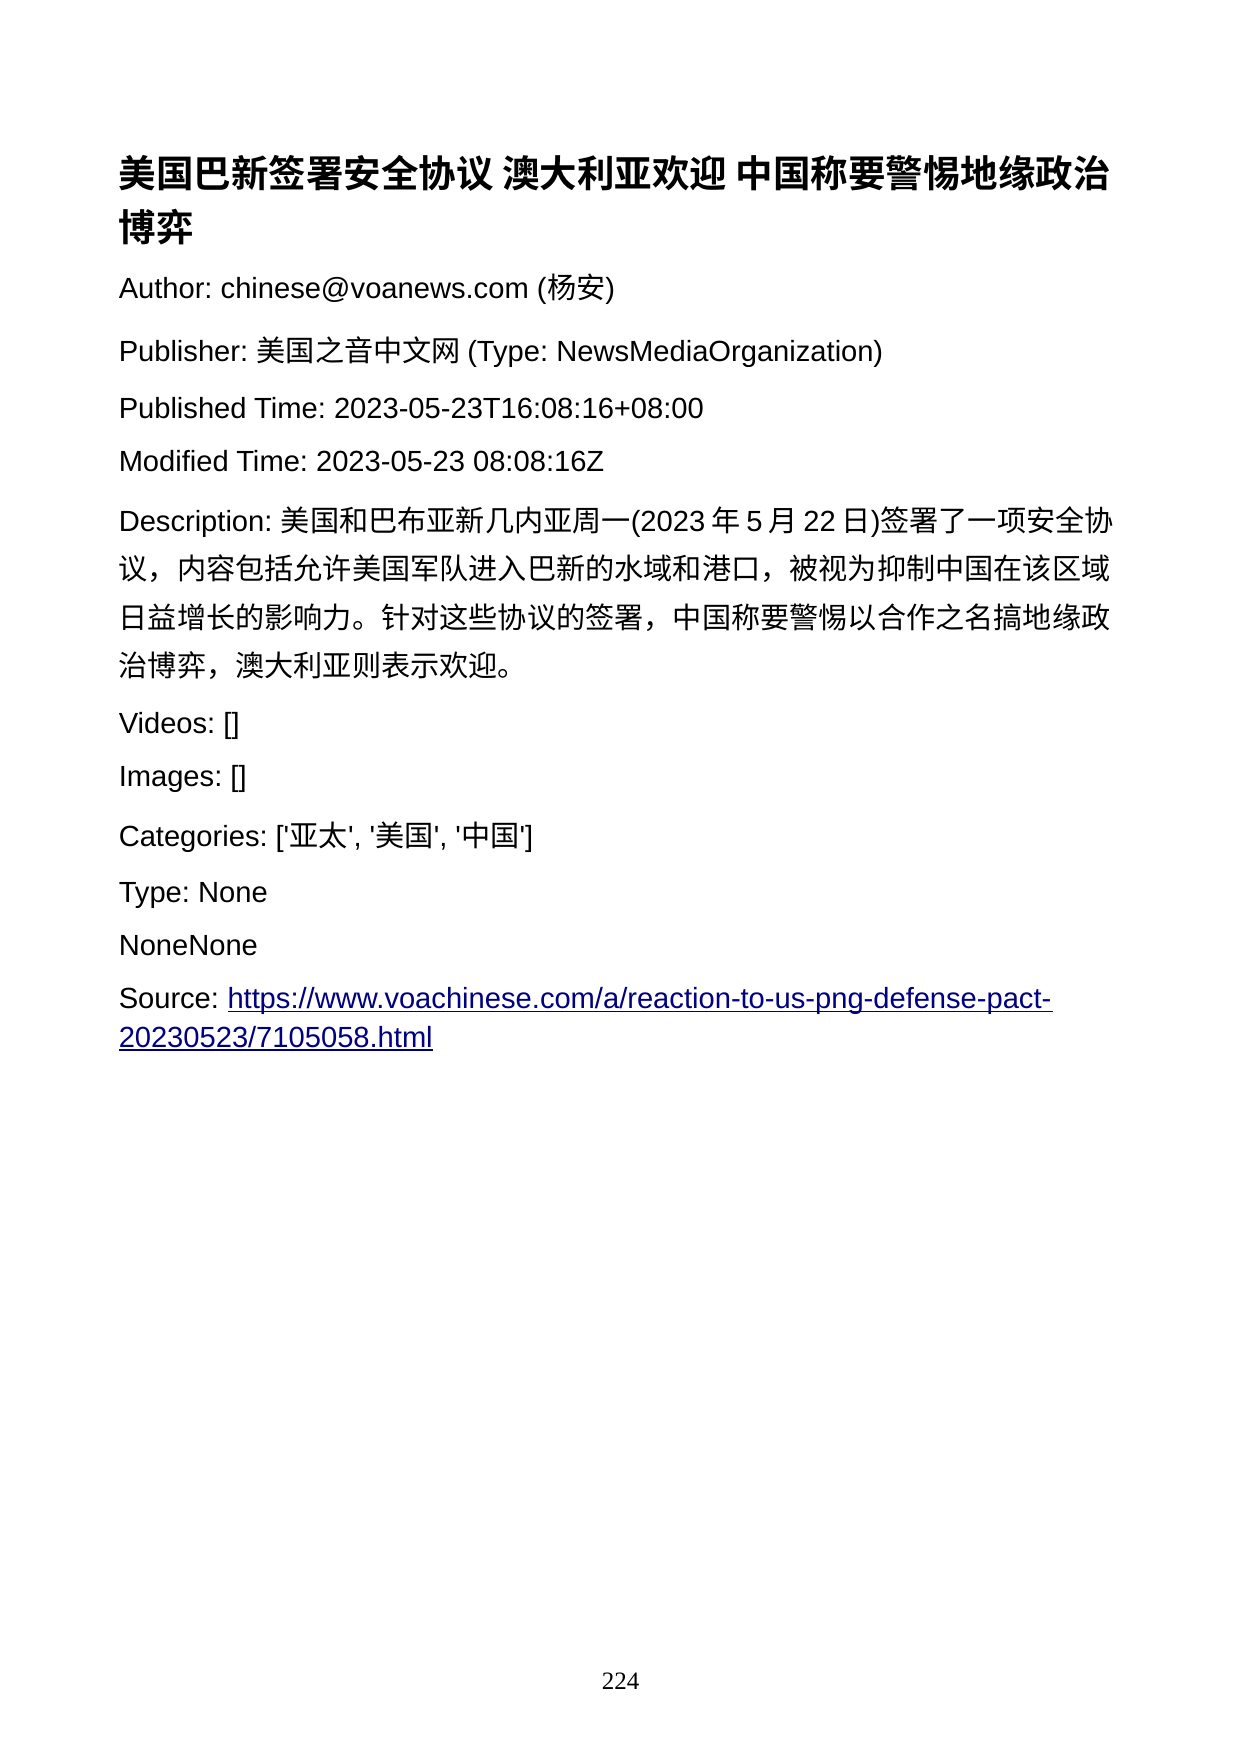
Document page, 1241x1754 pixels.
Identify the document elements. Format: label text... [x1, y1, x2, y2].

text Images: [] [118, 759, 1122, 792]
text Type: None [118, 875, 1122, 909]
text Description: 美国和巴布亚新几内亚周一(2023年5月22日)签署了一项安全协议，内容包括允许美国军队进入巴新的水域和港口，被视为抑制中国在该区域日益增长的影响力。针对这些协议的签署，中国称要警惕以合作之名搞地缘政治博弈，澳大利亚则表示欢迎。 [118, 497, 1122, 685]
text Published Time: 2023-05-23T16:08:16+08:00 [118, 391, 1122, 424]
text Videos: [] [118, 706, 1122, 739]
text Modified Time: 2023-05-23 08:08:16Z [118, 444, 1122, 477]
text Categories: ['亚太', '美国', '中国'] [118, 812, 1122, 854]
subtitle 美国巴新签署安全协议 澳大利亚欢迎 中国称要警惕地缘政治博弈 [118, 143, 1122, 252]
text NoneNone [118, 928, 1122, 962]
text Publisher: 美国之音中文网 (Type: NewsMediaOrganization) [118, 328, 1122, 370]
text Source: https://www.voachinese.com/a/reaction-to-us-png-defense-pact-20230523/7105058.html [118, 981, 1122, 1053]
text Author: chinese@voanews.com (杨安) [118, 264, 1122, 307]
